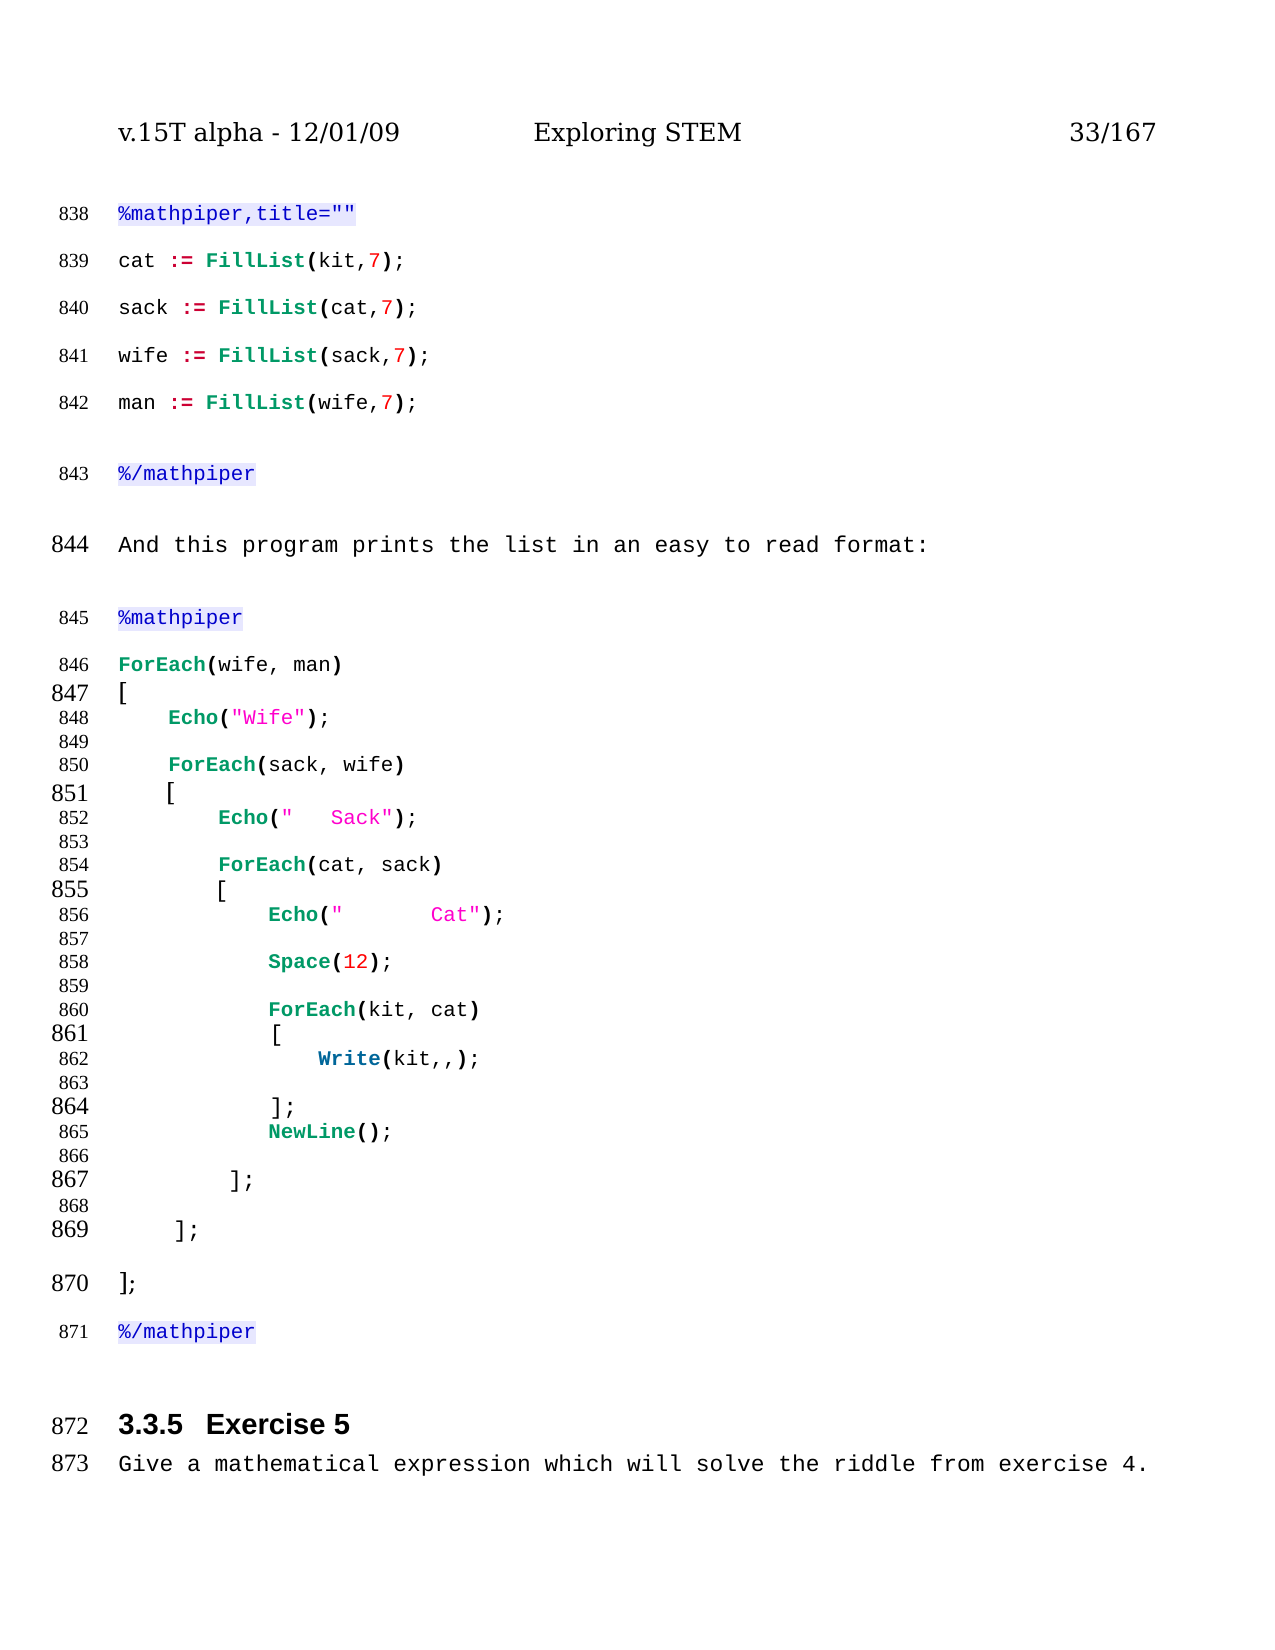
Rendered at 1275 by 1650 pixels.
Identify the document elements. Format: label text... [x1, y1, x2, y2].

text And this program prints the list in an easy to read format: [118, 534, 1157, 560]
text ForEach(kit, cat) [118, 999, 1157, 1022]
text Echo(" Cat"); [118, 904, 1157, 928]
text man := FillList(wife,7); [118, 392, 1157, 416]
text ForEach(cat, sack) [118, 854, 1157, 878]
text ]; [118, 1218, 1157, 1244]
text NewLine(); [118, 1121, 1157, 1145]
text %/mathpiper [118, 463, 1157, 486]
text %mathpiper,title="" [118, 203, 1157, 226]
text [ [118, 878, 1157, 904]
text ]; [118, 1268, 1157, 1297]
text ForEach(sack, wife) [118, 754, 1157, 778]
text ]; [118, 1096, 1157, 1121]
text Space(12); [118, 951, 1157, 975]
text Give a mathematical expression which will solve the riddle from exercise 4. [118, 1452, 1157, 1478]
text Write(kit,,); [118, 1048, 1157, 1072]
text ForEach(wife, man) [118, 654, 1157, 678]
text %mathpiper [118, 607, 1157, 631]
text sack := FillList(cat,7); [118, 297, 1157, 321]
text ]; [118, 1169, 1157, 1195]
text Echo("Wife"); [118, 707, 1157, 731]
text %/mathpiper [118, 1321, 1157, 1344]
subtitle Exercise 5 [118, 1407, 1157, 1440]
text [ [118, 678, 1157, 707]
text cat := FillList(kit,7); [118, 250, 1157, 274]
text Echo(" Sack"); [118, 807, 1157, 831]
text wife := FillList(sack,7); [118, 344, 1157, 368]
text [ [118, 778, 1157, 807]
text [ [118, 1022, 1157, 1048]
